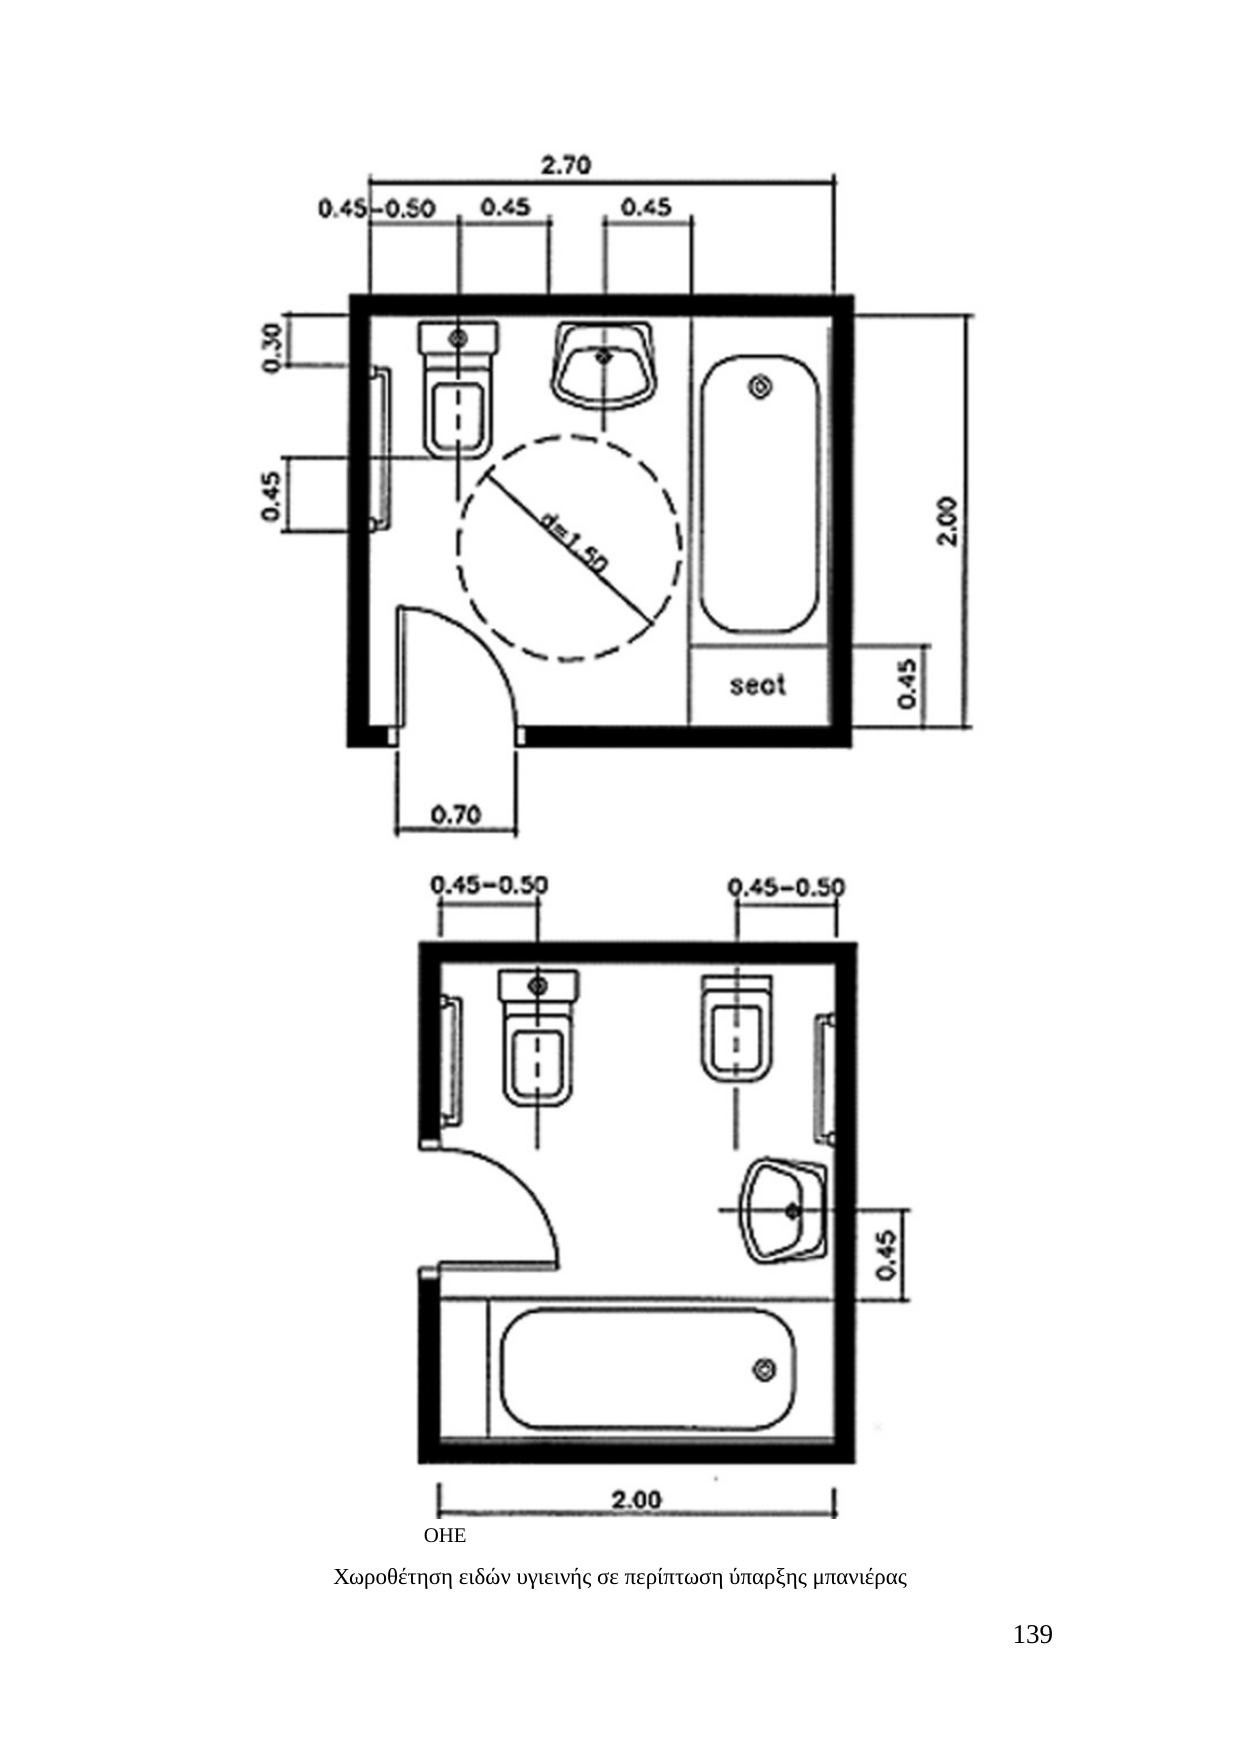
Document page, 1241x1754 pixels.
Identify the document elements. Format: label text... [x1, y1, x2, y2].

text Χωροθέτηση ειδών υγιεινής σε περίπτωση ύπαρξης μπανιέρας [187, 1563, 1053, 1589]
text ΟΗΕ [424, 1523, 1053, 1547]
picture [251, 150, 989, 1519]
